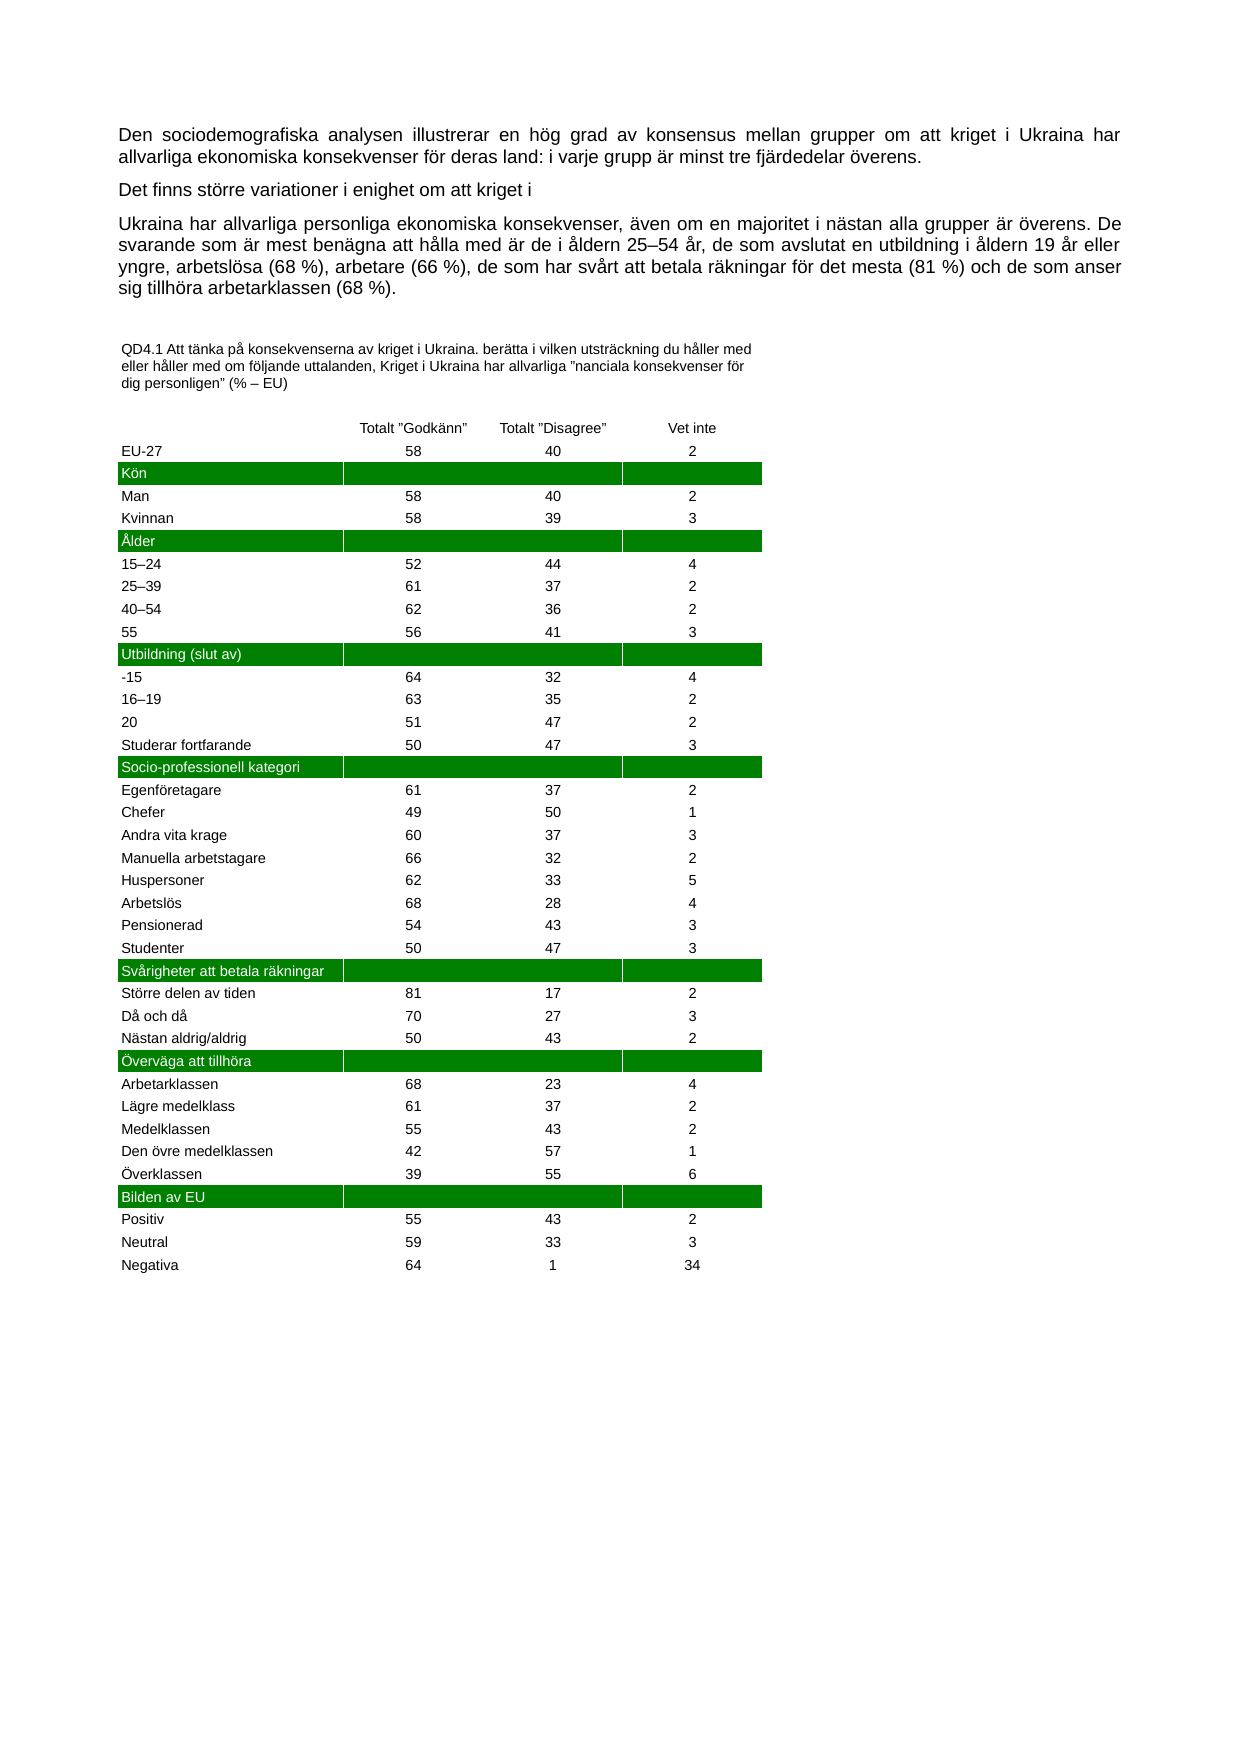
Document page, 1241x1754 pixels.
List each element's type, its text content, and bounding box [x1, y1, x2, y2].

table_cell [118, 394, 343, 417]
table_cell [483, 959, 622, 982]
text Ukraina har allvarliga personliga ekonomiska konsekvenser, även om en majoritet i nästan alla grupper är överens. De svarande som är mest benägna att hålla med är de i åldern 25–54 år, de som avslutat en utbildning i åldern 19 år eller yngre, arbetslösa (68 %), arbetare (66 %), de som har svårt att betala räkningar för det mesta (81 %) och de som anser sig tillhöra arbetarklassen (68 %). [118, 212, 1122, 299]
table_cell 66 [344, 846, 483, 869]
table_cell 4 [623, 553, 762, 575]
table_cell 58 [344, 485, 483, 507]
table_cell [344, 394, 483, 417]
table_cell 4 [623, 892, 762, 914]
table_cell 36 [483, 598, 622, 620]
table_cell Arbetslös [118, 892, 343, 914]
table_cell 61 [344, 1095, 483, 1118]
table_cell [483, 756, 622, 778]
table_cell 58 [344, 507, 483, 530]
table_cell [623, 1185, 762, 1208]
table_cell 3 [623, 824, 762, 846]
table_cell Totalt ”Godkänn” [344, 417, 483, 439]
table_cell [483, 643, 622, 666]
table_cell Större delen av tiden [118, 982, 343, 1004]
table_cell Bilden av EU [118, 1185, 343, 1208]
table_cell [344, 530, 483, 552]
table_cell 2 [623, 1208, 762, 1231]
table_cell 32 [483, 846, 622, 869]
table_cell 40–54 [118, 598, 343, 620]
table_cell Den övre medelklassen [118, 1140, 343, 1163]
table_cell Överklassen [118, 1163, 343, 1185]
table_cell 2 [623, 688, 762, 711]
table_cell 44 [483, 553, 622, 575]
table_cell 1 [483, 1253, 622, 1276]
table_cell 64 [344, 1253, 483, 1276]
table_cell Andra vita krage [118, 824, 343, 846]
table_cell 25–39 [118, 575, 343, 598]
table_cell Egenföretagare [118, 779, 343, 801]
table_cell 3 [623, 937, 762, 959]
table_cell [344, 462, 483, 485]
table_cell 70 [344, 1005, 483, 1027]
table_cell 2 [623, 575, 762, 598]
table_cell 43 [483, 1208, 622, 1231]
table_cell 16–19 [118, 688, 343, 711]
table_cell 50 [344, 937, 483, 959]
table_cell 68 [344, 892, 483, 914]
table_cell 43 [483, 914, 622, 937]
table_cell 62 [344, 869, 483, 892]
table_cell Man [118, 485, 343, 507]
table_cell 64 [344, 666, 483, 688]
table_cell 43 [483, 1118, 622, 1140]
table_cell Chefer [118, 801, 343, 824]
table_cell 27 [483, 1005, 622, 1027]
table_cell [118, 417, 343, 439]
table_cell Kön [118, 462, 343, 485]
table_cell 54 [344, 914, 483, 937]
table_cell 51 [344, 711, 483, 733]
table_cell Vet inte [623, 417, 762, 439]
table_cell 55 [483, 1163, 622, 1185]
table_cell 50 [483, 801, 622, 824]
table_cell 39 [483, 507, 622, 530]
table_cell 4 [623, 666, 762, 688]
table_cell 3 [623, 733, 762, 756]
table_cell 2 [623, 485, 762, 507]
table_cell 2 [623, 779, 762, 801]
table_cell 2 [623, 982, 762, 1004]
table_cell Överväga att tillhöra [118, 1050, 343, 1072]
table_cell 58 [344, 440, 483, 462]
table_cell Arbetarklassen [118, 1073, 343, 1095]
table_cell 5 [623, 869, 762, 892]
table_cell 4 [623, 1073, 762, 1095]
table_cell Svårigheter att betala räkningar [118, 959, 343, 982]
table_cell [623, 394, 762, 417]
table_cell Nästan aldrig/aldrig [118, 1027, 343, 1050]
table_cell [623, 530, 762, 552]
table_cell 37 [483, 575, 622, 598]
table_cell [344, 1185, 483, 1208]
table_cell 3 [623, 620, 762, 643]
table_cell [483, 530, 622, 552]
table_cell [344, 1050, 483, 1072]
table_cell 35 [483, 688, 622, 711]
table_cell 62 [344, 598, 483, 620]
table_cell [483, 1050, 622, 1072]
table_header QD4.1 Att tänka på konsekvenserna av kriget i Ukraina. berätta i vilken utsträckning du håller med eller håller med om följande uttalanden, Kriget i Ukraina har allvarliga ”nanciala konsekvenser för dig personligen” (% – EU) [118, 338, 762, 394]
table_cell Ålder [118, 530, 343, 552]
table_cell Studerar fortfarande [118, 733, 343, 756]
table_cell [623, 756, 762, 778]
table_cell 56 [344, 620, 483, 643]
text Det finns större variationer i enighet om att kriget i [118, 179, 1122, 201]
table_cell 3 [623, 1005, 762, 1027]
table_cell 3 [623, 507, 762, 530]
table_cell 39 [344, 1163, 483, 1185]
table_cell 50 [344, 733, 483, 756]
table_cell [344, 959, 483, 982]
table_cell 33 [483, 1231, 622, 1253]
table_cell 47 [483, 733, 622, 756]
table_cell [344, 756, 483, 778]
table_cell Negativa [118, 1253, 343, 1276]
table_cell 17 [483, 982, 622, 1004]
table_cell Totalt ”Disagree” [483, 417, 622, 439]
table_cell 68 [344, 1073, 483, 1095]
table_cell Medelklassen [118, 1118, 343, 1140]
table_cell [623, 462, 762, 485]
table_cell Då och då [118, 1005, 343, 1027]
table_cell 43 [483, 1027, 622, 1050]
table_cell 2 [623, 1095, 762, 1118]
table_cell 2 [623, 846, 762, 869]
table_cell [623, 643, 762, 666]
table_cell 2 [623, 1027, 762, 1050]
table_cell 37 [483, 779, 622, 801]
table_cell 55 [118, 620, 343, 643]
table_cell 23 [483, 1073, 622, 1095]
table_cell 47 [483, 937, 622, 959]
table_cell 2 [623, 440, 762, 462]
table_cell [483, 1185, 622, 1208]
table_cell 52 [344, 553, 483, 575]
table_cell 41 [483, 620, 622, 643]
table_cell 15–24 [118, 553, 343, 575]
table_cell EU-27 [118, 440, 343, 462]
table_cell 32 [483, 666, 622, 688]
table_cell 81 [344, 982, 483, 1004]
table_cell 3 [623, 1231, 762, 1253]
table_cell 28 [483, 892, 622, 914]
table_cell Manuella arbetstagare [118, 846, 343, 869]
table_cell 40 [483, 440, 622, 462]
table_cell Kvinnan [118, 507, 343, 530]
table_cell 60 [344, 824, 483, 846]
table_cell Pensionerad [118, 914, 343, 937]
table_cell 20 [118, 711, 343, 733]
table_cell 61 [344, 575, 483, 598]
table_cell 61 [344, 779, 483, 801]
table_cell Huspersoner [118, 869, 343, 892]
table_cell 40 [483, 485, 622, 507]
table_cell 1 [623, 1140, 762, 1163]
table_cell [483, 394, 622, 417]
table_cell 2 [623, 711, 762, 733]
table_cell 55 [344, 1118, 483, 1140]
table_cell 3 [623, 914, 762, 937]
table_cell 2 [623, 598, 762, 620]
table_cell 63 [344, 688, 483, 711]
table_cell 37 [483, 824, 622, 846]
table_cell Studenter [118, 937, 343, 959]
table_cell 42 [344, 1140, 483, 1163]
table_cell -15 [118, 666, 343, 688]
table_cell [483, 462, 622, 485]
table_cell [623, 1050, 762, 1072]
table_cell Socio-professionell kategori [118, 756, 343, 778]
table_cell 57 [483, 1140, 622, 1163]
table_cell 33 [483, 869, 622, 892]
table_cell 37 [483, 1095, 622, 1118]
text Den sociodemografiska analysen illustrerar en hög grad av konsensus mellan grupper om att kriget i Ukraina har allvarliga ekonomiska konsekvenser för deras land: i varje grupp är minst tre fjärdedelar överens. [118, 124, 1122, 167]
table_cell 47 [483, 711, 622, 733]
table_cell Utbildning (slut av) [118, 643, 343, 666]
table_cell 6 [623, 1163, 762, 1185]
table_cell Neutral [118, 1231, 343, 1253]
table_cell 50 [344, 1027, 483, 1050]
table_cell 49 [344, 801, 483, 824]
table_cell 59 [344, 1231, 483, 1253]
table_cell [344, 643, 483, 666]
table_cell Positiv [118, 1208, 343, 1231]
table_cell Lägre medelklass [118, 1095, 343, 1118]
table_cell 1 [623, 801, 762, 824]
table_cell 2 [623, 1118, 762, 1140]
table_cell [623, 959, 762, 982]
table_cell 34 [623, 1253, 762, 1276]
table_cell 55 [344, 1208, 483, 1231]
